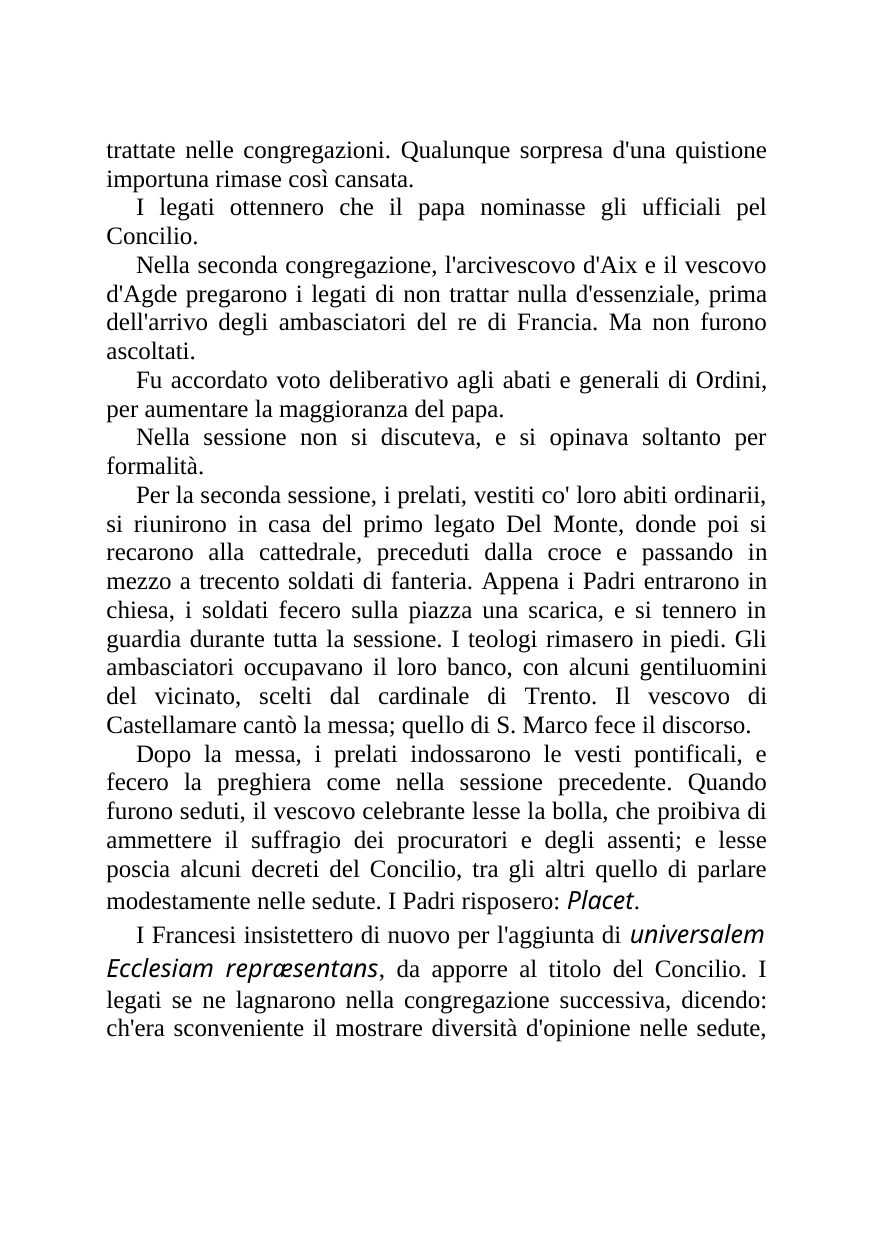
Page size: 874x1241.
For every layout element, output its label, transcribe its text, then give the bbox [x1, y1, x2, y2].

text trattate nelle congregazioni. Qualunque sorpresa d'una quistione importuna rimase così cansata. [106, 135, 768, 192]
text Dopo la messa, i prelati indossarono le vesti pontificali, e fecero la preghiera come nella sessione precedente. Quando furono seduti, il vescovo celebrante lesse la bolla, che proibiva di ammettere il suffragio dei procuratori e degli assenti; e lesse poscia alcuni decreti del Concilio, tra gli altri quello di parlare modestamente nelle sedute. I Padri risposero: Placet. [106, 739, 768, 917]
text Nella seconda congregazione, l'arcivescovo d'Aix e il vescovo d'Agde pregarono i legati di non trattar nulla d'essenziale, prima dell'arrivo degli ambasciatori del re di Francia. Ma non furono ascoltati. [106, 250, 768, 365]
text I Francesi insistettero di nuovo per l'aggiunta di universalem Ecclesiam repræsentans, da apporre al titolo del Concilio. I legati se ne lagnarono nella congregazione successiva, dicendo: ch'era sconveniente il mostrare diversità d'opinione nelle sedute, [106, 917, 768, 1042]
text Nella sessione non si discuteva, e si opinava soltanto per formalità. [106, 422, 768, 480]
text Per la seconda sessione, i prelati, vestiti co' loro abiti ordinarii, si riunirono in casa del primo legato Del Monte, donde poi si recarono alla cattedrale, preceduti dalla croce e passando in mezzo a trecento soldati di fanteria. Appena i Padri entrarono in chiesa, i soldati fecero sulla piazza una scarica, e si tennero in guardia durante tutta la sessione. I teologi rimasero in piedi. Gli ambasciatori occupavano il loro banco, con alcuni gentiluomini del vicinato, scelti dal cardinale di Trento. Il vescovo di Castellamare cantò la messa; quello di S. Marco fece il discorso. [106, 480, 768, 739]
text Fu accordato voto deliberativo agli abati e generali di Ordini, per aumentare la maggioranza del papa. [106, 365, 768, 422]
text I legati ottennero che il papa nominasse gli ufficiali pel Concilio. [106, 192, 768, 250]
